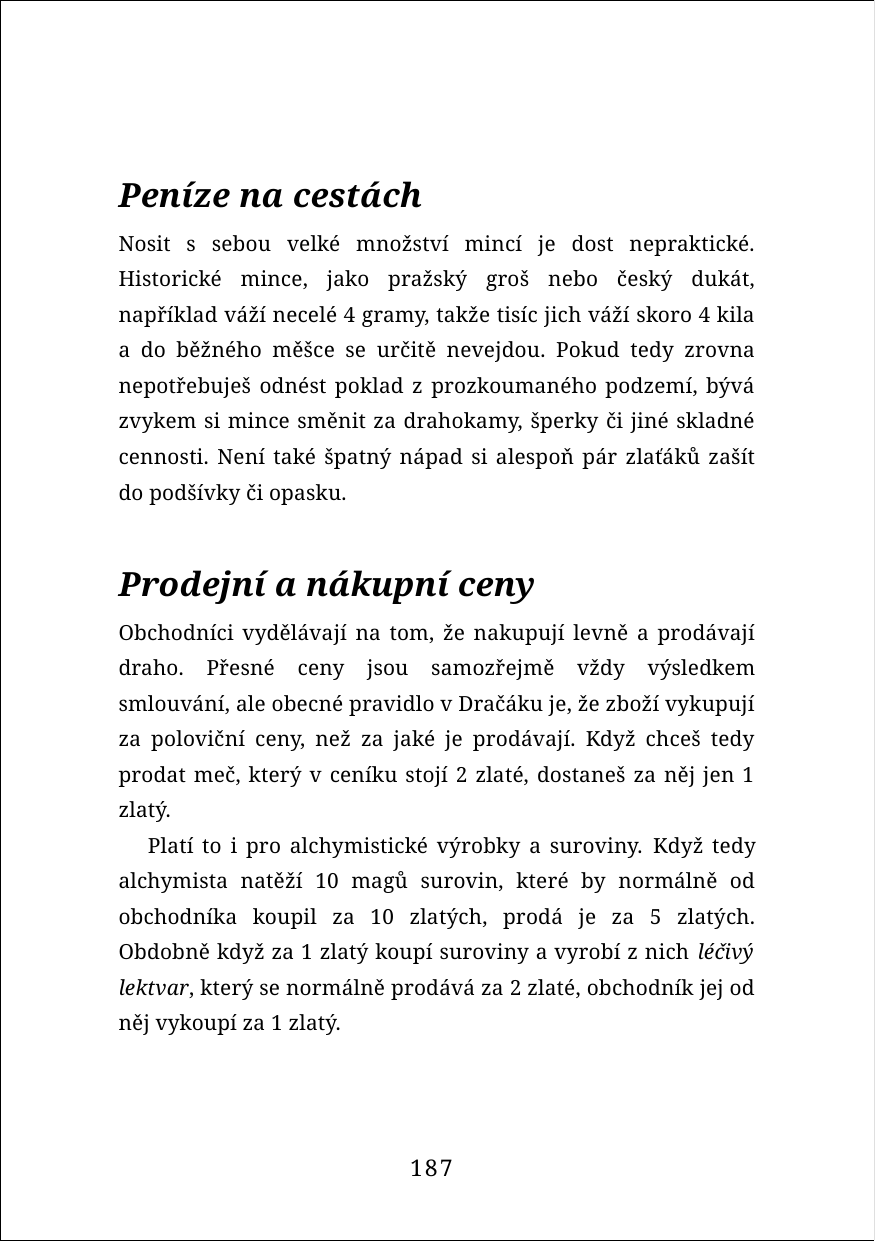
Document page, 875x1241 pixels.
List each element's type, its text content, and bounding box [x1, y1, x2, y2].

text Nosit s sebou velké množství mincí je dost nepraktické. Historické mince, jako pražský groš nebo český dukát, například váží necelé 4 gramy, takže tisíc jich váží skoro 4 kila a do běžného měšce se určitě nevejdou. Pokud tedy zrovna nepotřebuješ odnést poklad z prozkoumaného podzemí, bývá zvykem si mince směnit za drahokamy, šperky či jiné skladné cennosti. Není také špatný nápad si alespoň pár zlaťáků zašít do podšívky či opasku. [118, 229, 756, 506]
text Obchodníci vydělávají na tom, že nakupují levně a prodávají draho. Přesné ceny jsou samozřejmě vždy výsledkem smlouvání, ale obecné pravidlo v Dračáku je, že zboží vykupují za poloviční ceny, než za jaké je prodávají. Když chceš tedy prodat meč, který v ceníku stojí 2 zlaté, dostaneš za něj jen 1 zlatý. Platí to i pro alchymistické výrobky a suroviny. Když tedy alchymista natěží 10 magů surovin, které by normálně od obchodníka koupil za 10 zlatých, prodá je za 5 zlatých. Obdobně když za 1 zlatý koupí suroviny a vyrobí z nich léčivý lektvar, který se normálně prodává za 2 zlaté, obchodník jej od něj vykoupí za 1 zlatý. [118, 618, 756, 1037]
subtitle Prodejní a nákupní ceny [118, 560, 756, 606]
subtitle Peníze na cestách [118, 172, 756, 217]
